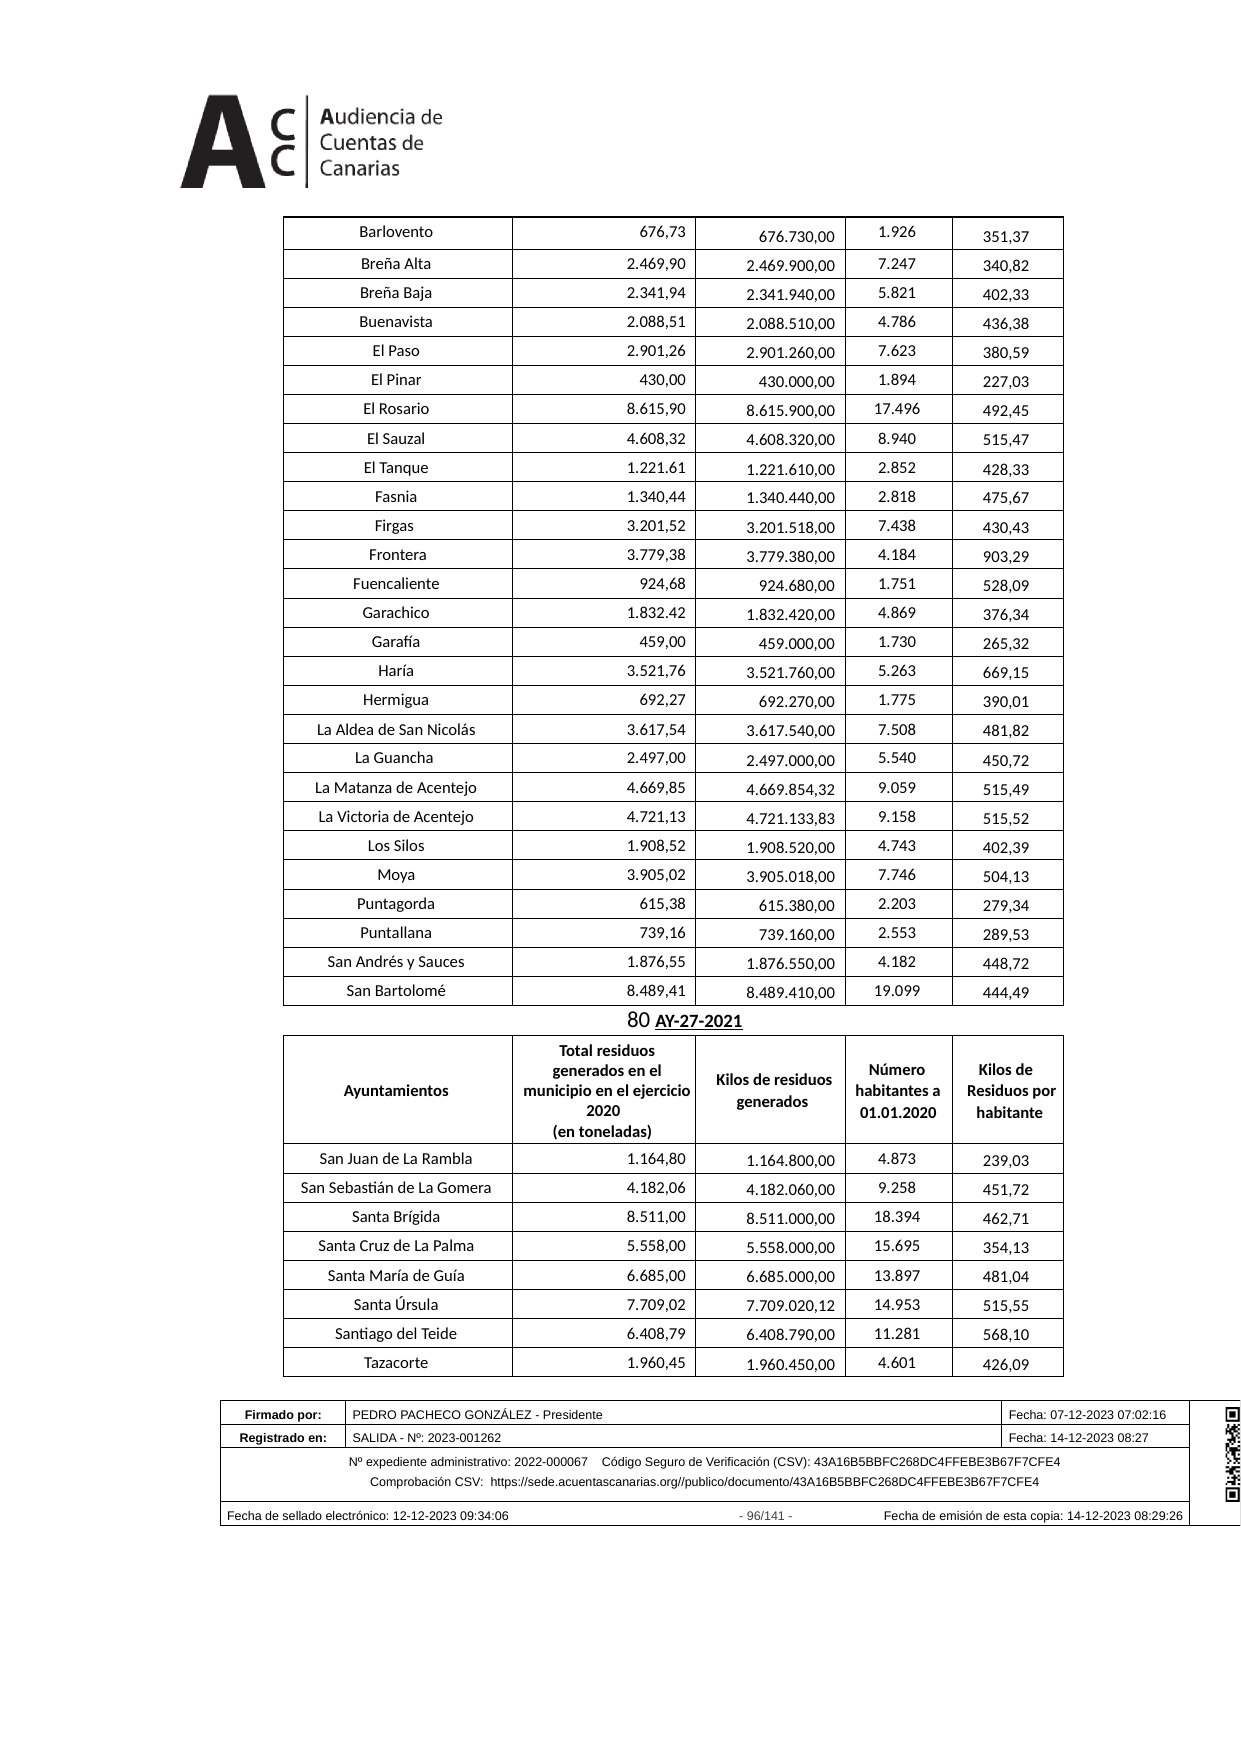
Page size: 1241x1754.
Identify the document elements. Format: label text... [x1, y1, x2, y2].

table_cell 7.623 [846, 337, 952, 365]
table_cell 2.852 [846, 453, 952, 481]
table_cell 265,32 [953, 628, 1063, 656]
table_cell La Victoria de Acentejo [284, 802, 512, 830]
table_cell Santa María de Guía [284, 1261, 512, 1289]
table_cell Puntallana [284, 919, 512, 947]
table_cell 8.489,41 [513, 977, 695, 1005]
table_cell 1.960,45 [513, 1348, 695, 1376]
table_cell San Sebastián de La Gomera [284, 1174, 512, 1202]
table_cell El Tanque [284, 453, 512, 481]
table_cell 568,10 [953, 1319, 1063, 1347]
table_cell 3.905,02 [513, 860, 695, 888]
table_cell San Bartolomé [284, 977, 512, 1005]
table_cell 4.786 [846, 308, 952, 336]
table_cell 1.340.440,00 [696, 482, 845, 510]
table_cell San Juan de La Rambla [284, 1144, 512, 1172]
table_cell 428,33 [953, 453, 1063, 481]
table_cell 669,15 [953, 657, 1063, 685]
table_cell Haría [284, 657, 512, 685]
table_cell 2.203 [846, 890, 952, 917]
table_cell 1.775 [846, 686, 952, 714]
table_cell 1.164.800,00 [696, 1144, 845, 1172]
table_cell 615,38 [513, 890, 695, 917]
table_cell 402,33 [953, 279, 1063, 307]
table_cell 3.521.760,00 [696, 657, 845, 685]
subtitle 80 AY-27-2021 [627, 1006, 1096, 1033]
table_cell 3.201,52 [513, 511, 695, 539]
table_cell 1.908,52 [513, 831, 695, 859]
table_cell 9.258 [846, 1174, 952, 1202]
table_cell 7.438 [846, 511, 952, 539]
table_cell 380,59 [953, 337, 1063, 365]
table_cell 2.088,51 [513, 308, 695, 336]
table_cell 9.059 [846, 773, 952, 801]
table_cell 1.832.420,00 [696, 599, 845, 627]
table_cell 4.869 [846, 599, 952, 627]
table_cell 4.182,06 [513, 1174, 695, 1202]
table_cell 481,82 [953, 715, 1063, 743]
table_cell 8.489.410,00 [696, 977, 845, 1005]
table_cell 5.558.000,00 [696, 1232, 845, 1260]
table_cell 4.608,32 [513, 424, 695, 452]
table_cell 444,49 [953, 977, 1063, 1005]
table_cell 279,34 [953, 890, 1063, 917]
table_cell 289,53 [953, 919, 1063, 947]
table_cell 9.158 [846, 802, 952, 830]
table_cell 2.901.260,00 [696, 337, 845, 365]
table_cell 2.469.900,00 [696, 250, 845, 277]
table_cell 402,39 [953, 831, 1063, 859]
table_cell 1.876,55 [513, 948, 695, 976]
table_cell 6.685,00 [513, 1261, 695, 1289]
table_cell 2.901,26 [513, 337, 695, 365]
table_cell 2.088.510,00 [696, 308, 845, 336]
table_cell 7.709.020,12 [696, 1290, 845, 1318]
table_cell 13.897 [846, 1261, 952, 1289]
table_cell 3.617,54 [513, 715, 695, 743]
table_cell 351,37 [953, 218, 1063, 248]
table_cell 7.746 [846, 860, 952, 888]
table_cell 4.182 [846, 948, 952, 976]
table_cell Garafía [284, 628, 512, 656]
table_cell 4.721,13 [513, 802, 695, 830]
table_cell 739,16 [513, 919, 695, 947]
table_cell Puntagorda [284, 890, 512, 917]
table_cell 14.953 [846, 1290, 952, 1318]
table_cell 448,72 [953, 948, 1063, 976]
table_cell Santa Brígida [284, 1203, 512, 1231]
table_cell Frontera [284, 540, 512, 568]
table_cell 5.263 [846, 657, 952, 685]
table_cell 15.695 [846, 1232, 952, 1260]
table_cell 2.818 [846, 482, 952, 510]
table_cell 459,00 [513, 628, 695, 656]
table_cell 924,68 [513, 569, 695, 598]
table_cell 475,67 [953, 482, 1063, 510]
table_cell La Guancha [284, 744, 512, 772]
table_cell 504,13 [953, 860, 1063, 888]
table_cell Garachico [284, 599, 512, 627]
table_cell 528,09 [953, 569, 1063, 598]
table_cell Breña Baja [284, 279, 512, 307]
table_cell 3.617.540,00 [696, 715, 845, 743]
table_cell 3.521,76 [513, 657, 695, 685]
table_cell 1.894 [846, 366, 952, 394]
table_cell 1.730 [846, 628, 952, 656]
table_cell 340,82 [953, 250, 1063, 277]
table_cell 3.905.018,00 [696, 860, 845, 888]
table_cell 426,09 [953, 1348, 1063, 1376]
table_cell 4.608.320,00 [696, 424, 845, 452]
table_cell 7.247 [846, 250, 952, 277]
table_cell 924.680,00 [696, 569, 845, 598]
table_cell 492,45 [953, 395, 1063, 423]
table_cell 354,13 [953, 1232, 1063, 1260]
table_cell 4.669.854,32 [696, 773, 845, 801]
table_cell Breña Alta [284, 250, 512, 277]
table_cell 515,52 [953, 802, 1063, 830]
table_cell 4.184 [846, 540, 952, 568]
table_cell 7.508 [846, 715, 952, 743]
table_cell 8.940 [846, 424, 952, 452]
table_cell 4.721.133,83 [696, 802, 845, 830]
table_cell 739.160,00 [696, 919, 845, 947]
table_cell Firgas [284, 511, 512, 539]
table_cell 436,38 [953, 308, 1063, 336]
table_cell 17.496 [846, 395, 952, 423]
table_cell El Sauzal [284, 424, 512, 452]
table_cell 451,72 [953, 1174, 1063, 1202]
table_cell El Pinar [284, 366, 512, 394]
table_cell El Paso [284, 337, 512, 365]
table_cell 1.164,80 [513, 1144, 695, 1172]
table_cell Los Silos [284, 831, 512, 859]
table_cell 615.380,00 [696, 890, 845, 917]
table_cell Hermigua [284, 686, 512, 714]
table_cell La Aldea de San Nicolás [284, 715, 512, 743]
table_cell Fuencaliente [284, 569, 512, 598]
table_cell 7.709,02 [513, 1290, 695, 1318]
table_cell 1.221.61 [513, 453, 695, 481]
table_cell 676.730,00 [696, 218, 845, 248]
table_header Kilos de Residuos por habitante [953, 1036, 1063, 1143]
table_cell Santiago del Teide [284, 1319, 512, 1347]
table_cell 450,72 [953, 744, 1063, 772]
table_cell 5.821 [846, 279, 952, 307]
table_cell 462,71 [953, 1203, 1063, 1231]
table_cell 430,43 [953, 511, 1063, 539]
table_cell 5.558,00 [513, 1232, 695, 1260]
table_header Número habitantes a 01.01.2020 [846, 1036, 952, 1143]
table_cell 8.511,00 [513, 1203, 695, 1231]
table_cell 11.281 [846, 1319, 952, 1347]
table_cell 4.743 [846, 831, 952, 859]
table_cell 2.553 [846, 919, 952, 947]
table_header Ayuntamientos [284, 1036, 512, 1143]
table_cell 3.779.380,00 [696, 540, 845, 568]
table_cell 239,03 [953, 1144, 1063, 1172]
table_cell 3.201.518,00 [696, 511, 845, 539]
table_cell Barlovento [284, 218, 512, 248]
table_cell La Matanza de Acentejo [284, 773, 512, 801]
table_cell El Rosario [284, 395, 512, 423]
table_cell 430,00 [513, 366, 695, 394]
table_cell 2.341,94 [513, 279, 695, 307]
table_cell 2.341.940,00 [696, 279, 845, 307]
table_cell 5.540 [846, 744, 952, 772]
table_cell 8.615.900,00 [696, 395, 845, 423]
table_cell 376,34 [953, 599, 1063, 627]
table_cell 18.394 [846, 1203, 952, 1231]
table_cell San Andrés y Sauces [284, 948, 512, 976]
table_cell Santa Úrsula [284, 1290, 512, 1318]
table_cell 515,47 [953, 424, 1063, 452]
table_cell 6.408,79 [513, 1319, 695, 1347]
table_cell 8.511.000,00 [696, 1203, 845, 1231]
table_cell 692,27 [513, 686, 695, 714]
table_cell 8.615,90 [513, 395, 695, 423]
table_cell 2.469,90 [513, 250, 695, 277]
table_cell 2.497.000,00 [696, 744, 845, 772]
table_cell 1.832.42 [513, 599, 695, 627]
table_cell Moya [284, 860, 512, 888]
table_cell 1.751 [846, 569, 952, 598]
table_cell 6.408.790,00 [696, 1319, 845, 1347]
table_cell 227,03 [953, 366, 1063, 394]
table_cell Santa Cruz de La Palma [284, 1232, 512, 1260]
table_cell 515,55 [953, 1290, 1063, 1318]
table_cell 390,01 [953, 686, 1063, 714]
table_cell 4.601 [846, 1348, 952, 1376]
table_header Total residuos generados en el municipio en el ejercicio 2020 (en toneladas) [513, 1036, 695, 1143]
table_cell 430.000,00 [696, 366, 845, 394]
table_cell 1.221.610,00 [696, 453, 845, 481]
table_cell 481,04 [953, 1261, 1063, 1289]
table_cell 1.960.450,00 [696, 1348, 845, 1376]
table_cell Buenavista [284, 308, 512, 336]
table_cell 4.873 [846, 1144, 952, 1172]
table_cell 1.908.520,00 [696, 831, 845, 859]
table_cell 3.779,38 [513, 540, 695, 568]
table_cell 6.685.000,00 [696, 1261, 845, 1289]
table_cell 1.926 [846, 218, 952, 248]
table_cell 4.669,85 [513, 773, 695, 801]
table_cell 1.876.550,00 [696, 948, 845, 976]
table_cell 676,73 [513, 218, 695, 248]
table_cell 459.000,00 [696, 628, 845, 656]
table_cell 19.099 [846, 977, 952, 1005]
table_header Kilos de residuos generados [696, 1036, 845, 1143]
table_cell Tazacorte [284, 1348, 512, 1376]
table_cell 515,49 [953, 773, 1063, 801]
table_cell Fasnia [284, 482, 512, 510]
table_cell 2.497,00 [513, 744, 695, 772]
table_cell 1.340,44 [513, 482, 695, 510]
table_cell 903,29 [953, 540, 1063, 568]
table_cell 4.182.060,00 [696, 1174, 845, 1202]
table_cell 692.270,00 [696, 686, 845, 714]
